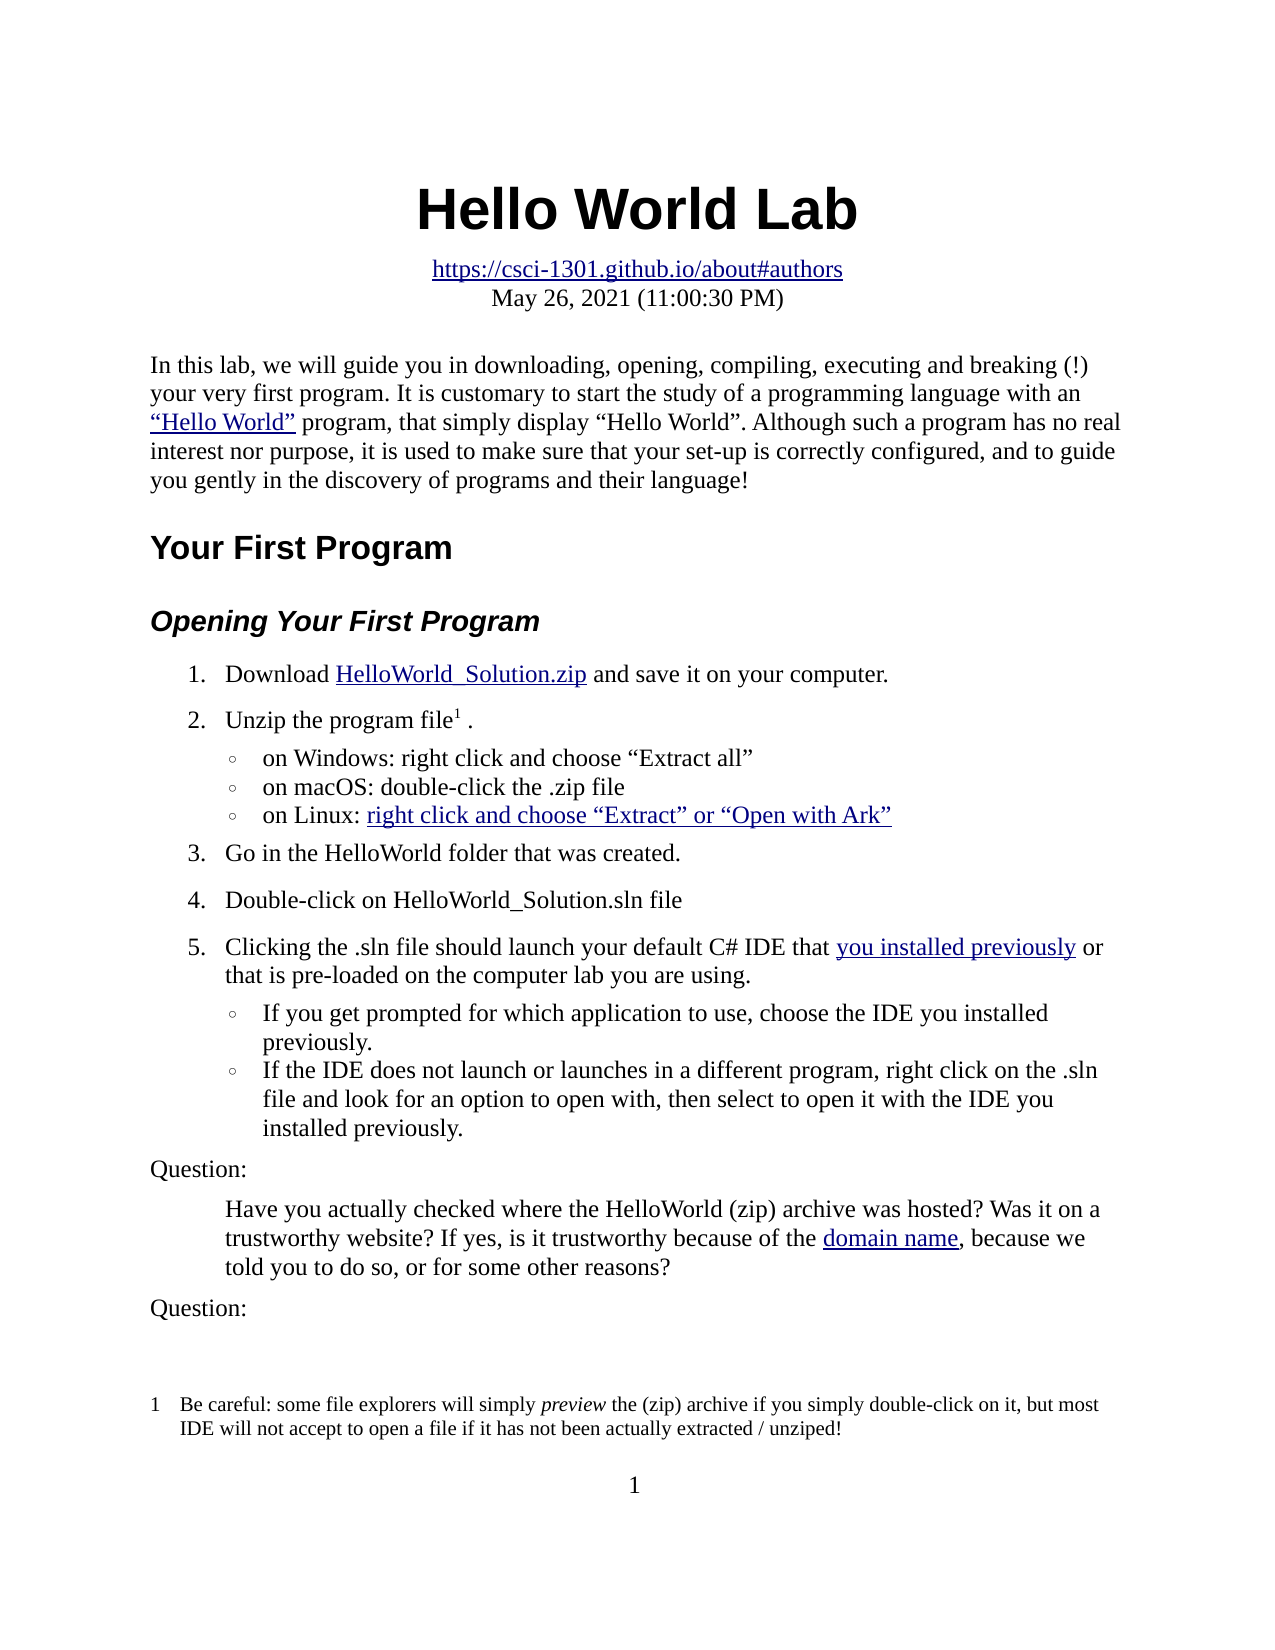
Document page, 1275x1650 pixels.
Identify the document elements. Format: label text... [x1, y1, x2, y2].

list Clicking the .sln file should launch your default C# IDE that you installed previously or that is pre-loaded on the computer lab you are using. [187, 932, 1125, 989]
list If the IDE does not launch or launches in a different program, right click on the .sln file and look for an option to open with, then select to open it with the IDE you installed previously. [225, 1056, 1125, 1142]
list on Windows: right click and choose “Extract all” [225, 743, 1125, 772]
title Hello World Lab [150, 175, 1125, 242]
list Unzip the program file . [187, 705, 1125, 734]
text https://csci-1301.github.io/about#authors [150, 254, 1125, 283]
text May 26, 2021 (11:00:30 PM) [150, 283, 1125, 312]
text Question: [150, 1293, 1125, 1321]
subtitle Your First Program [150, 527, 1125, 566]
text Have you actually checked where the HelloWorld (zip) archive was hosted? Was it on a trustworthy website? If yes, is it trustworthy because of the domain name, because we told you to do so, or for some other reasons? [225, 1194, 1125, 1281]
list If you get prompted for which application to use, choose the IDE you installed previously. [225, 998, 1125, 1056]
text Question: [150, 1154, 1125, 1182]
list on Linux: right click and choose “Extract” or “Open with Ark” [225, 801, 1125, 829]
text In this lab, we will guide you in downloading, opening, compiling, executing and breaking (!) your very first program. It is customary to start the study of a programming language with an “Hello World” program, that simply display “Hello World”. Although such a program has no real interest nor purpose, it is used to make sure that your set-up is correctly configured, and to guide you gently in the discovery of programs and their language! [150, 350, 1125, 493]
list Double-click on HelloWorld_Solution.sln file [187, 885, 1125, 914]
list Be careful: some file explorers will simply preview the (zip) archive if you simply double-click on it, but most IDE will not accept to open a file if it has not been actually extracted / unziped! [150, 1392, 1125, 1440]
list on macOS: double-click the .zip file [225, 772, 1125, 801]
list Go in the HelloWorld folder that was created. [187, 838, 1125, 867]
list Download HelloWorld_Solution.zip and save it on your computer. [187, 659, 1125, 687]
subtitle Opening Your First Program [150, 604, 1125, 637]
